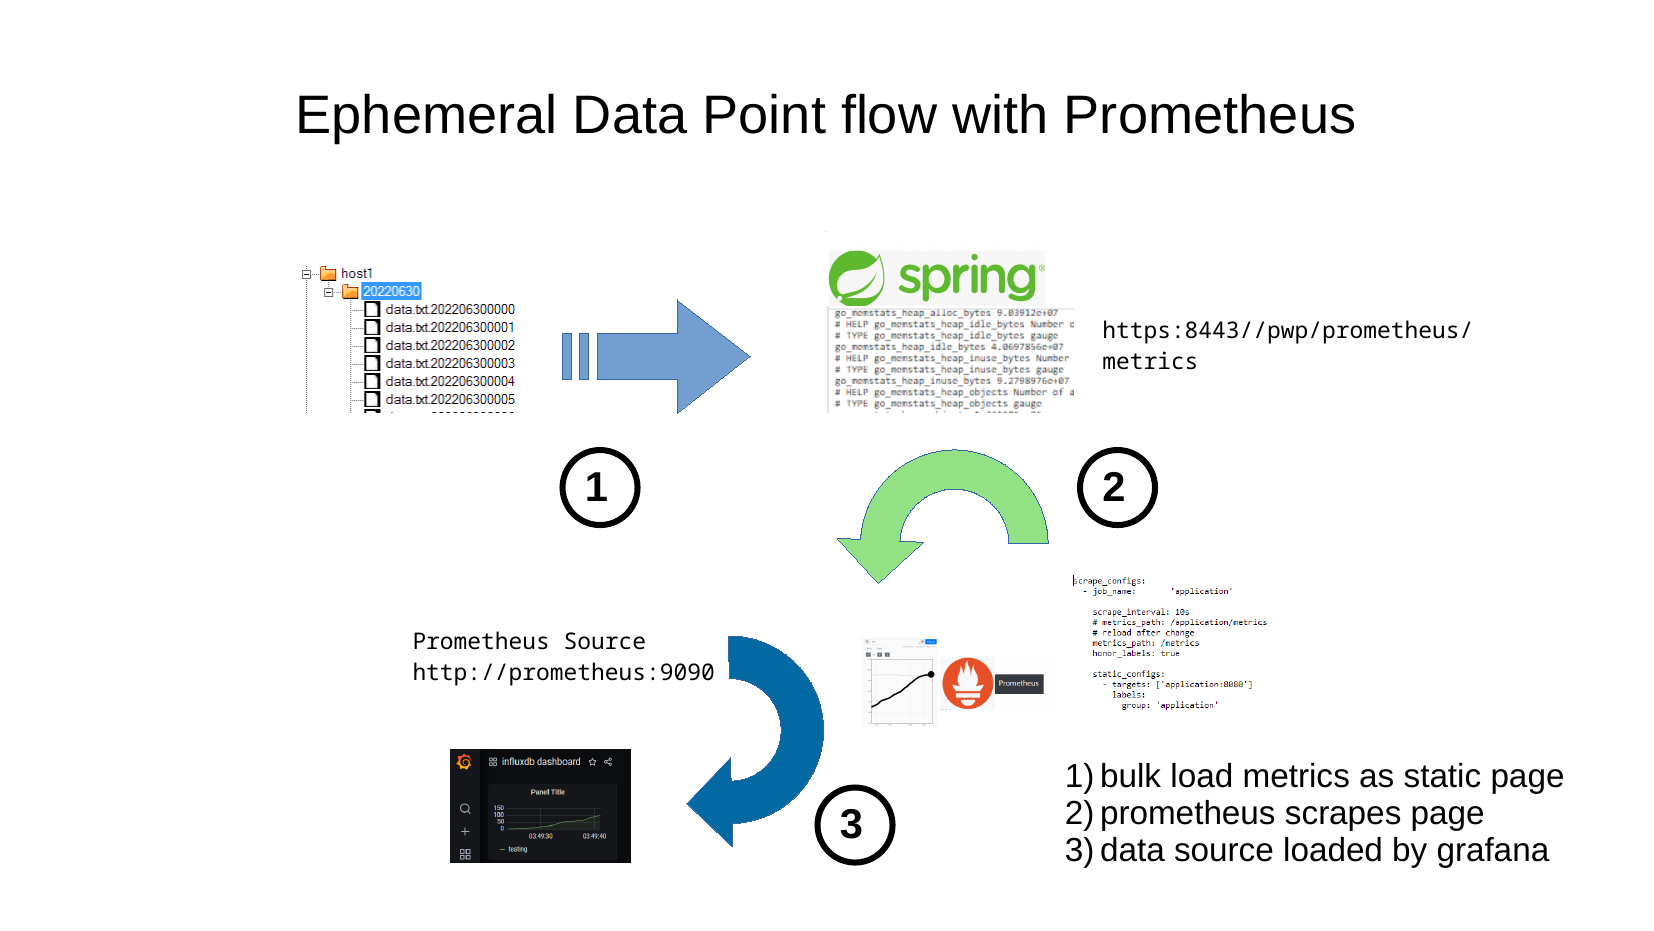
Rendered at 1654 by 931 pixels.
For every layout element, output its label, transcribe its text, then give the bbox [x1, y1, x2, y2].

picture [289, 265, 526, 413]
text_box 3 [825, 793, 901, 856]
text_box Prometheus Source http://prometheus:9090 [412, 600, 751, 713]
text_box [837, 449, 1049, 584]
picture [450, 749, 631, 863]
picture [1070, 575, 1276, 713]
text_box 2 [1087, 456, 1163, 518]
text_box [579, 333, 589, 380]
picture [862, 637, 1051, 727]
text_box 1 [570, 456, 646, 518]
title Ephemeral Data Point flow with Prometheus [82, 37, 1571, 193]
text_box bulk load metrics as static page prometheus scrapes page data source loaded by grafana [1050, 750, 1613, 913]
text_box https:8443//pwp/prometheus/metrics [1087, 306, 1538, 376]
text_box [597, 299, 751, 414]
picture [825, 231, 1074, 413]
text_box [686, 636, 824, 847]
text_box [562, 333, 572, 380]
